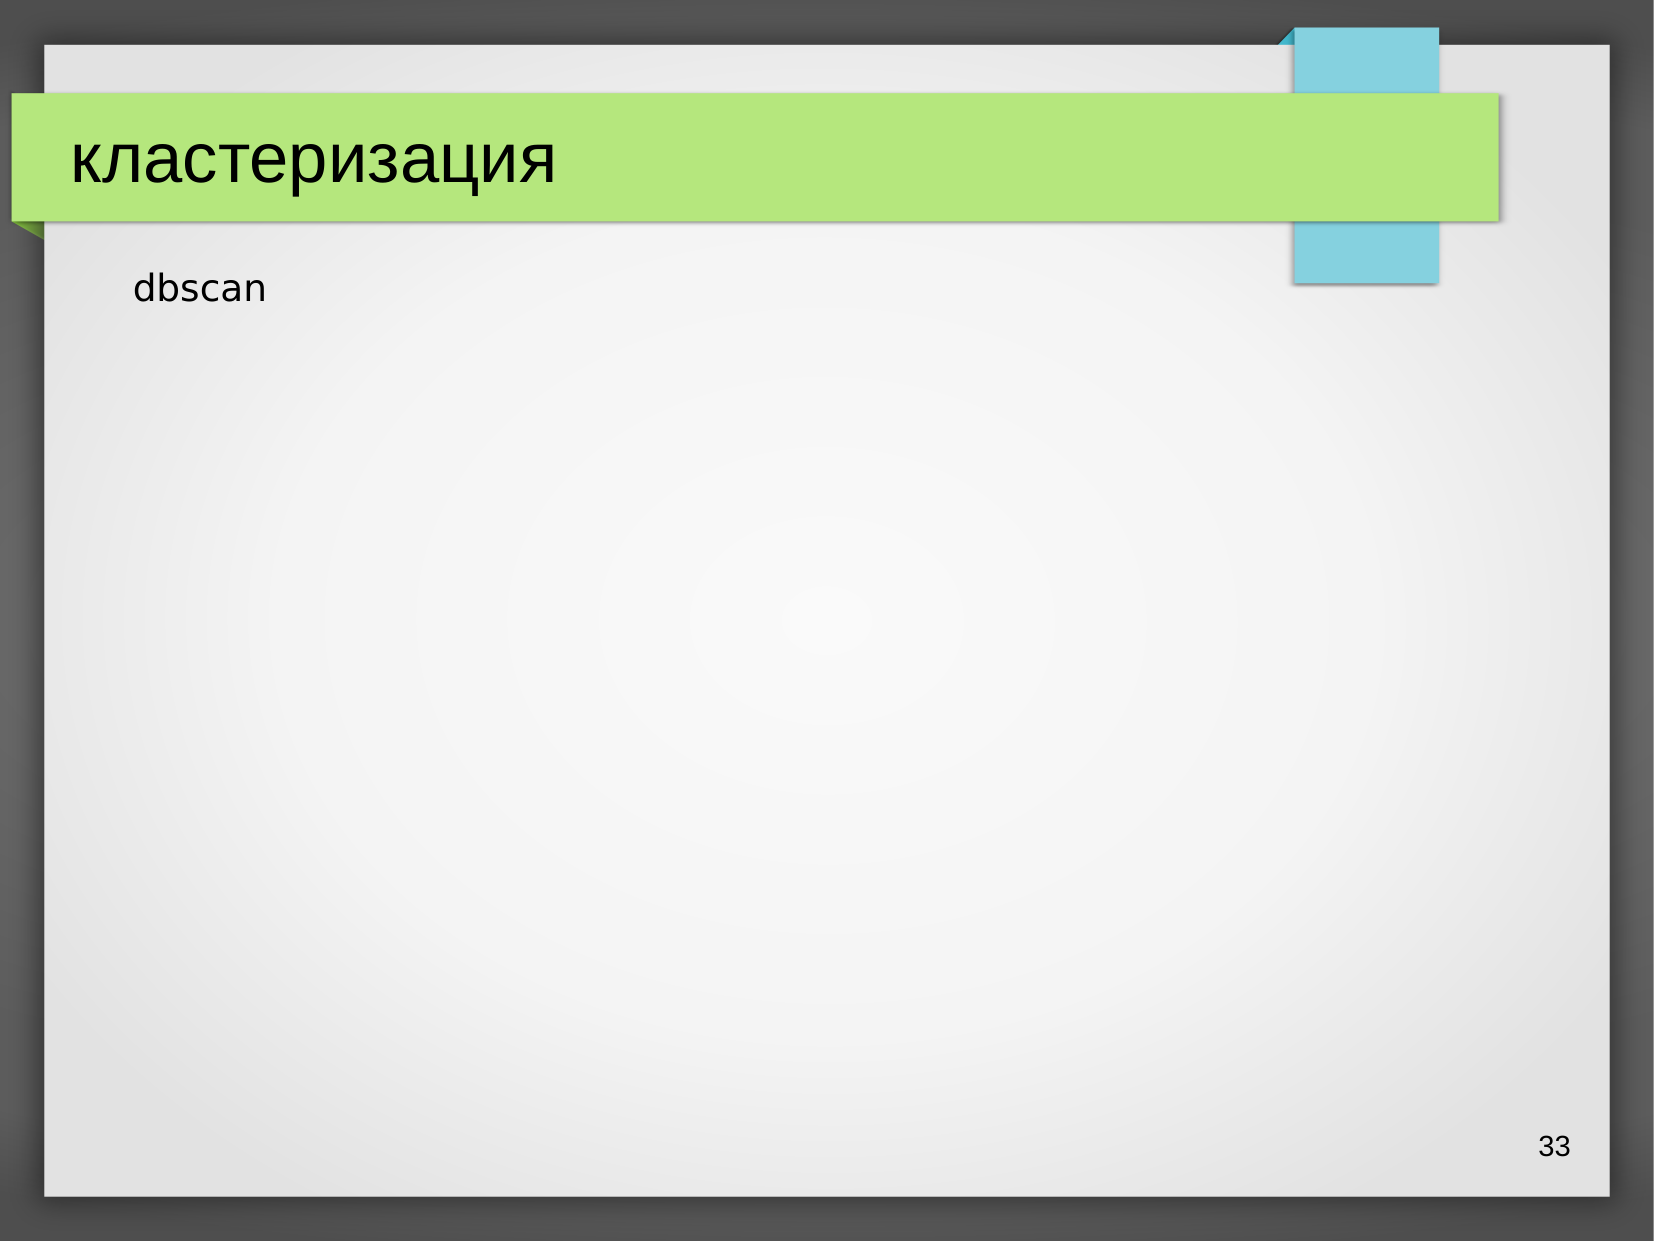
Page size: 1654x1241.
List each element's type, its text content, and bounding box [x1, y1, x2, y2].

text_box dbscan [118, 259, 402, 331]
title кластеризация [70, 118, 1205, 199]
picture [0, 0, 1654, 1241]
